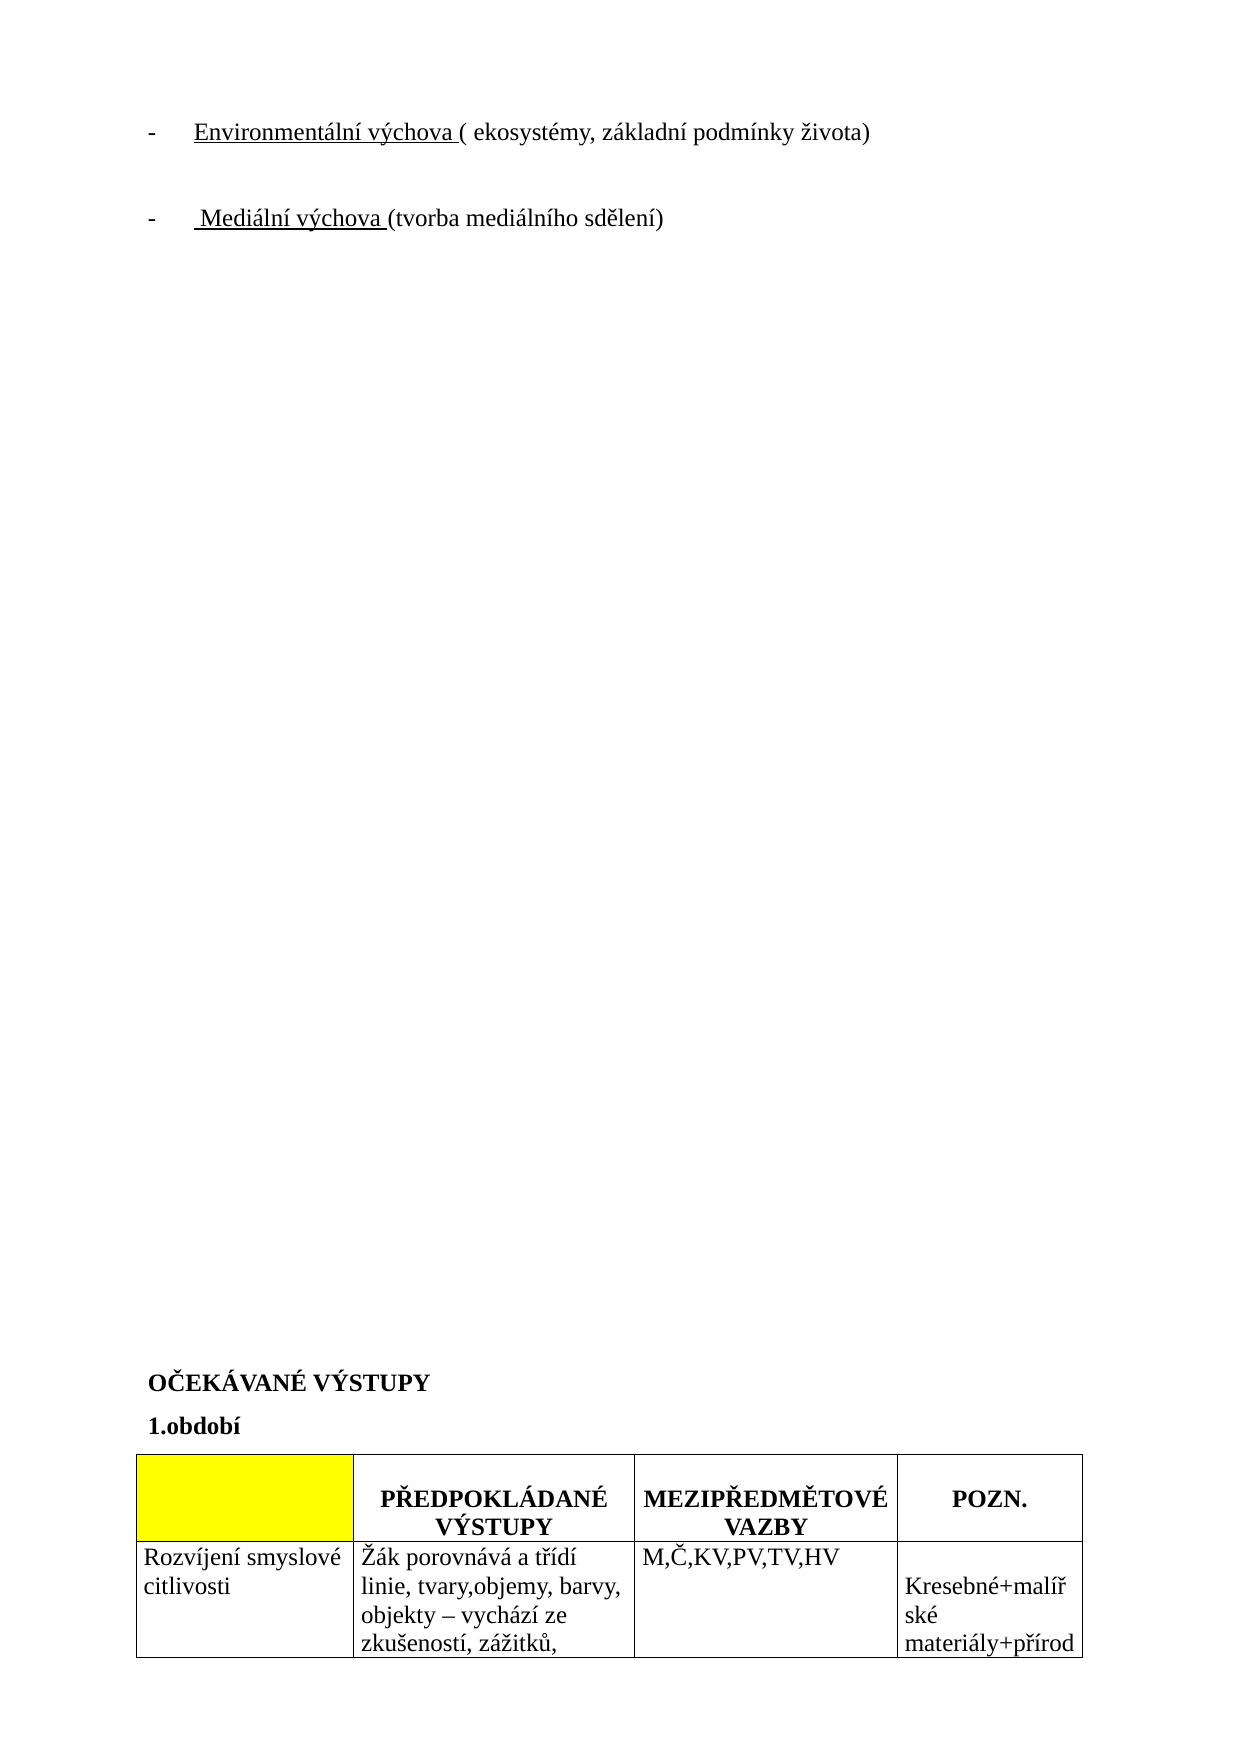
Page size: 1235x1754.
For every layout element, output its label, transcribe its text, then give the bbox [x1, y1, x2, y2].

table_header [137, 1455, 353, 1541]
table_cell Kresebné+malířské materiály+přírod [898, 1542, 1082, 1657]
text OČEKÁVANÉ VÝSTUPY [148, 1368, 1087, 1396]
text 1.období [148, 1411, 1087, 1439]
table_cell Rozvíjení smyslové citlivosti [137, 1542, 353, 1657]
table_cell Žák porovnává a třídí linie, tvary,objemy, barvy, objekty – vychází ze zkušeností, zážitků, [354, 1542, 634, 1657]
text - Mediální výchova (tvorba mediálního sdělení) [148, 203, 1087, 232]
table_header POZN. [898, 1455, 1082, 1541]
table_cell M,Č,KV,PV,TV,HV [635, 1542, 897, 1657]
table_header MEZIPŘEDMĚTOVÉ VAZBY [635, 1455, 897, 1541]
table_header PŘEDPOKLÁDANÉ VÝSTUPY [354, 1455, 634, 1541]
text - Environmentální výchova ( ekosystémy, základní podmínky života) [148, 117, 1087, 146]
